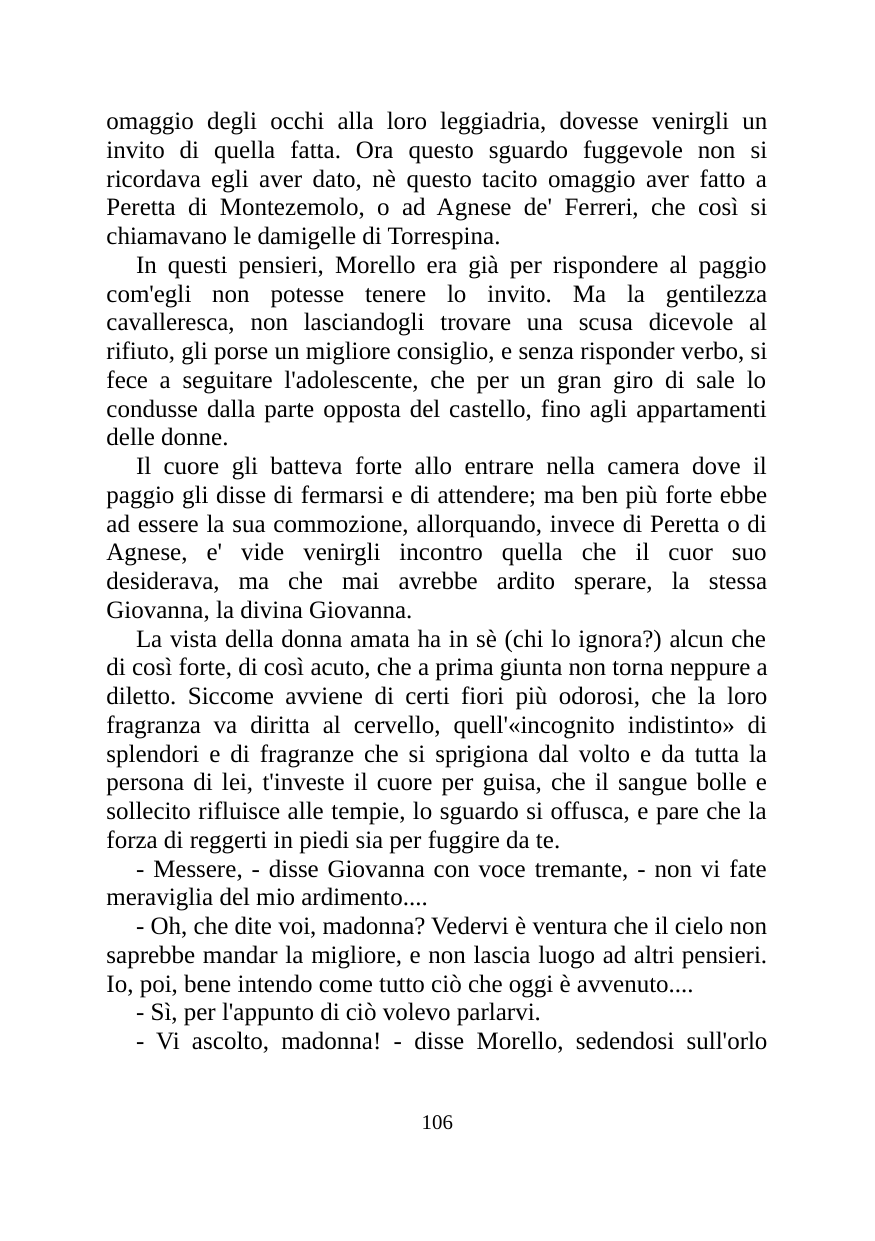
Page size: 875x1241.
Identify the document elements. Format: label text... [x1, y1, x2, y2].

text Il cuore gli batteva forte allo entrare nella camera dove il paggio gli disse di fermarsi e di attendere; ma ben più forte ebbe ad essere la sua commozione, allorquando, invece di Peretta o di Agnese, e' vide venirgli incontro quella che il cuor suo desiderava, ma che mai avrebbe ardito sperare, la stessa Giovanna, la divina Giovanna. [106, 451, 768, 624]
text In questi pensieri, Morello era già per rispondere al paggio com'egli non potesse tenere lo invito. Ma la gentilezza cavalleresca, non lasciandogli trovare una scusa dicevole al rifiuto, gli porse un migliore consiglio, e senza risponder verbo, si fece a seguitare l'adolescente, che per un gran giro di sale lo condusse dalla parte opposta del castello, fino agli appartamenti delle donne. [106, 250, 768, 451]
text La vista della donna amata ha in sè (chi lo ignora?) alcun che di così forte, di così acuto, che a prima giunta non torna neppure a diletto. Siccome avviene di certi fiori più odorosi, che la loro fragranza va diritta al cervello, quell'«incognito indistinto» di splendori e di fragranze che si sprigiona dal volto e da tutta la persona di lei, t'investe il cuore per guisa, che il sangue bolle e sollecito rifluisce alle tempie, lo sguardo si offusca, e pare che la forza di reggerti in piedi sia per fuggire da te. [106, 624, 768, 854]
text omaggio degli occhi alla loro leggiadria, dovesse venirgli un invito di quella fatta. Ora questo sguardo fuggevole non si ricordava egli aver dato, nè questo tacito omaggio aver fatto a Peretta di Montezemolo, o ad Agnese de' Ferreri, che così si chiamavano le damigelle di Torrespina. [106, 106, 768, 250]
text - Messere, - disse Giovanna con voce tremante, - non vi fate meraviglia del mio ardimento.... [106, 854, 768, 911]
text - Oh, che dite voi, madonna? Vedervi è ventura che il cielo non saprebbe mandar la migliore, e non lascia luogo ad altri pensieri. Io, poi, bene intendo come tutto ciò che oggi è avvenuto.... [106, 911, 768, 997]
text - Vi ascolto, madonna! - disse Morello, sedendosi sull'orlo [106, 1026, 768, 1055]
text - Sì, per l'appunto di ciò volevo parlarvi. [106, 997, 768, 1026]
